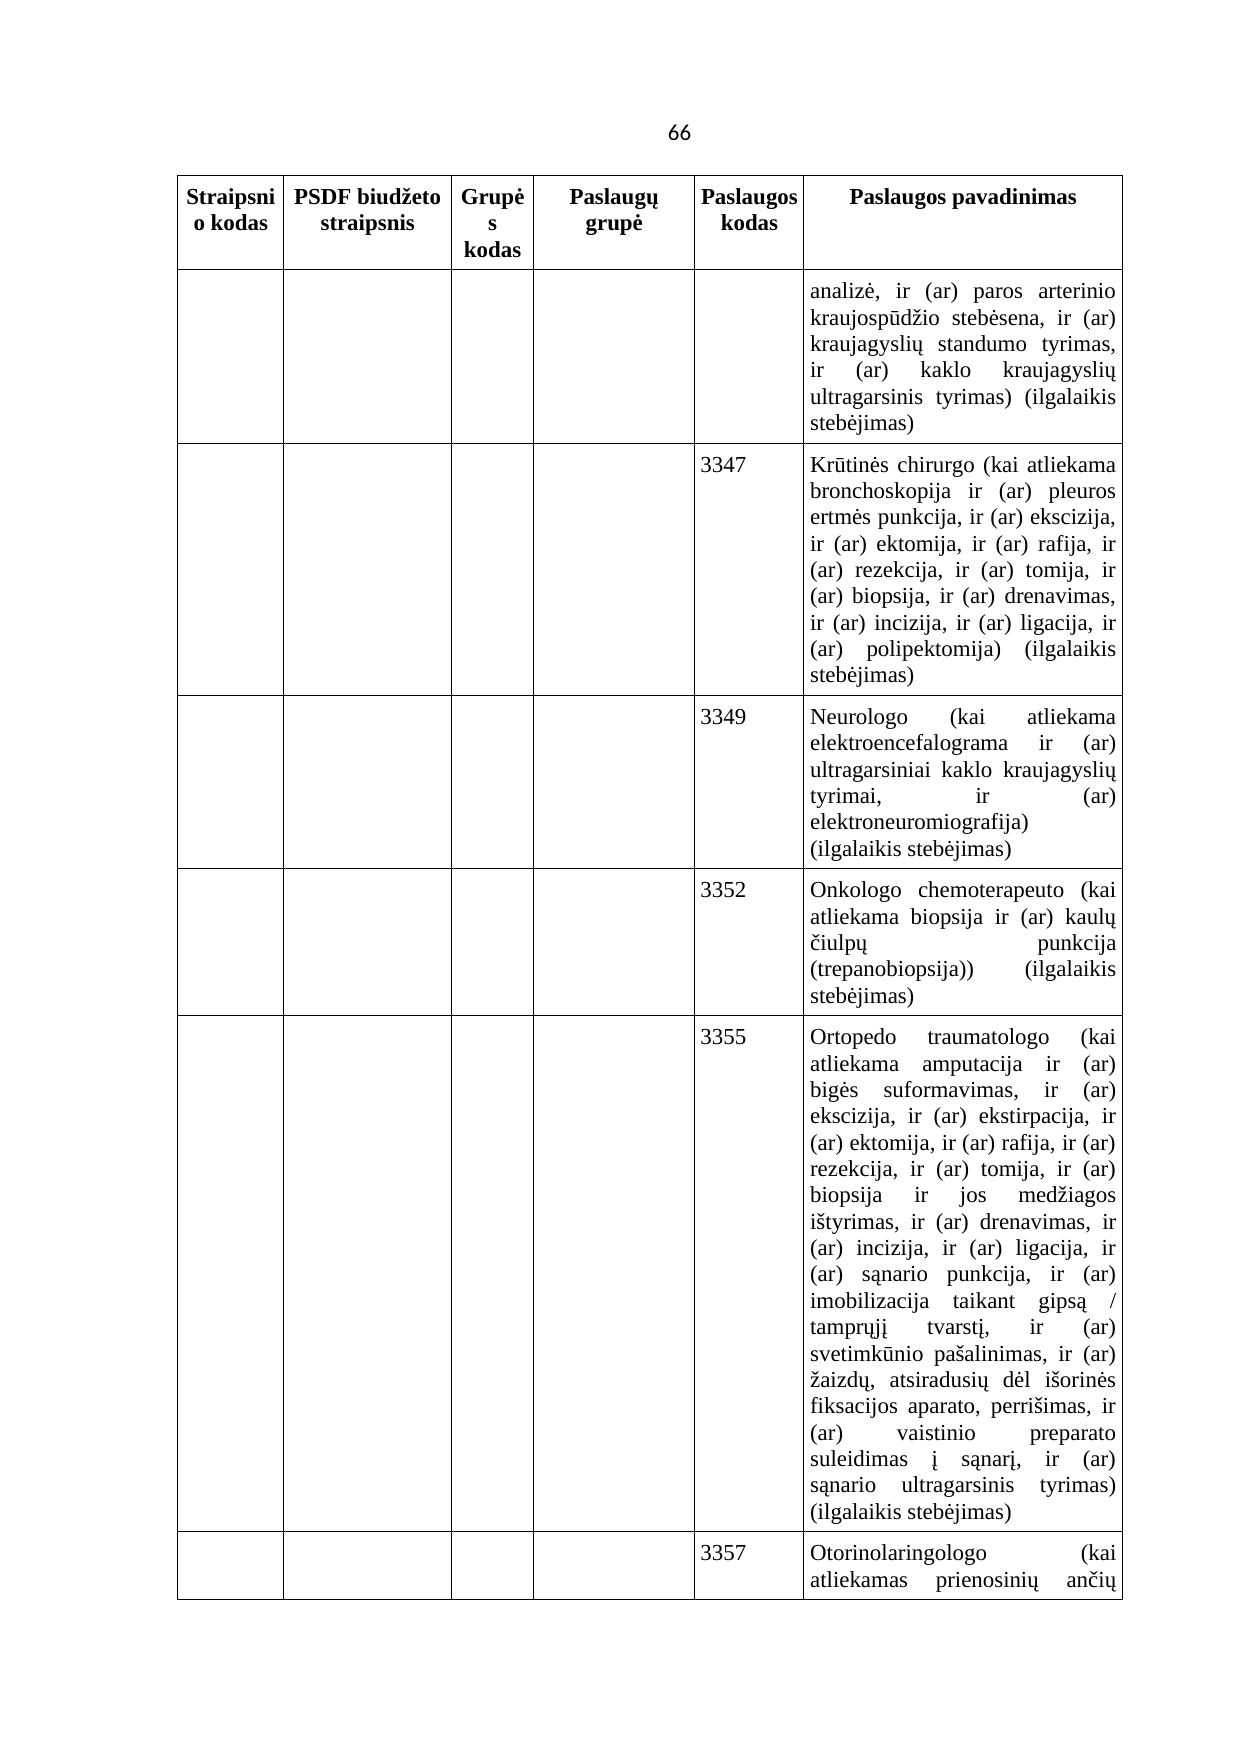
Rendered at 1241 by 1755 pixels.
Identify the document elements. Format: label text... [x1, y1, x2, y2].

table_cell [284, 1016, 451, 1531]
table_cell [178, 444, 283, 695]
table_cell 3355 [695, 1016, 803, 1531]
table_cell 3347 [695, 444, 803, 695]
table_cell [284, 869, 451, 1015]
table_header Straipsnio kodas [178, 176, 283, 269]
table_cell [178, 696, 283, 868]
table_cell [452, 444, 533, 695]
table_cell [452, 1532, 533, 1599]
table_cell Onkologo chemoterapeuto (kai atliekama biopsija ir (ar) kaulų čiulpų punkcija (trepanobiopsija)) (ilgalaikis stebėjimas) [804, 869, 1122, 1015]
table_cell Neurologo (kai atliekama elektroencefalograma ir (ar) ultragarsiniai kaklo kraujagyslių tyrimai, ir (ar) elektroneuromiografija) (ilgalaikis stebėjimas) [804, 696, 1122, 868]
table_cell [534, 869, 694, 1015]
table_cell [534, 1532, 694, 1599]
table_cell 3349 [695, 696, 803, 868]
table_cell 3352 [695, 869, 803, 1015]
table_cell [452, 869, 533, 1015]
table_header PSDF biudžeto straipsnis [284, 176, 451, 269]
table_cell [452, 1016, 533, 1531]
table_cell 3357 [695, 1532, 803, 1599]
table_cell [534, 270, 694, 442]
table_cell Otorinolaringologo (kai atliekamas prienosinių ančių [804, 1532, 1122, 1599]
table_header Paslaugos kodas [695, 176, 803, 269]
table_cell [534, 696, 694, 868]
table_cell [178, 1016, 283, 1531]
table_header Paslaugos pavadinimas [804, 176, 1122, 269]
table_cell [284, 444, 451, 695]
table_cell [284, 1532, 451, 1599]
table_cell [695, 270, 803, 442]
table_cell [178, 270, 283, 442]
table_cell [178, 869, 283, 1015]
table_cell [452, 270, 533, 442]
table_cell Krūtinės chirurgo (kai atliekama bronchoskopija ir (ar) pleuros ertmės punkcija, ir (ar) ekscizija, ir (ar) ektomija, ir (ar) rafija, ir (ar) rezekcija, ir (ar) tomija, ir (ar) biopsija, ir (ar) drenavimas, ir (ar) incizija, ir (ar) ligacija, ir (ar) polipektomija) (ilgalaikis stebėjimas) [804, 444, 1122, 695]
table_cell [284, 696, 451, 868]
table_cell [534, 1016, 694, 1531]
table_header Grupės kodas [452, 176, 533, 269]
table_cell analizė, ir (ar) paros arterinio kraujospūdžio stebėsena, ir (ar) kraujagyslių standumo tyrimas, ir (ar) kaklo kraujagyslių ultragarsinis tyrimas) (ilgalaikis stebėjimas) [804, 270, 1122, 442]
table_cell [178, 1532, 283, 1599]
table_cell Ortopedo traumatologo (kai atliekama amputacija ir (ar) bigės suformavimas, ir (ar) ekscizija, ir (ar) ekstirpacija, ir (ar) ektomija, ir (ar) rafija, ir (ar) rezekcija, ir (ar) tomija, ir (ar) biopsija ir jos medžiagos ištyrimas, ir (ar) drenavimas, ir (ar) incizija, ir (ar) ligacija, ir (ar) sąnario punkcija, ir (ar) imobilizacija taikant gipsą / tamprųjį tvarstį, ir (ar) svetimkūnio pašalinimas, ir (ar) žaizdų, atsiradusių dėl išorinės fiksacijos aparato, perrišimas, ir (ar) vaistinio preparato suleidimas į sąnarį, ir (ar) sąnario ultragarsinis tyrimas) (ilgalaikis stebėjimas) [804, 1016, 1122, 1531]
table_header Paslaugų grupė [534, 176, 694, 269]
table_cell [284, 270, 451, 442]
table_cell [534, 444, 694, 695]
table_cell [452, 696, 533, 868]
